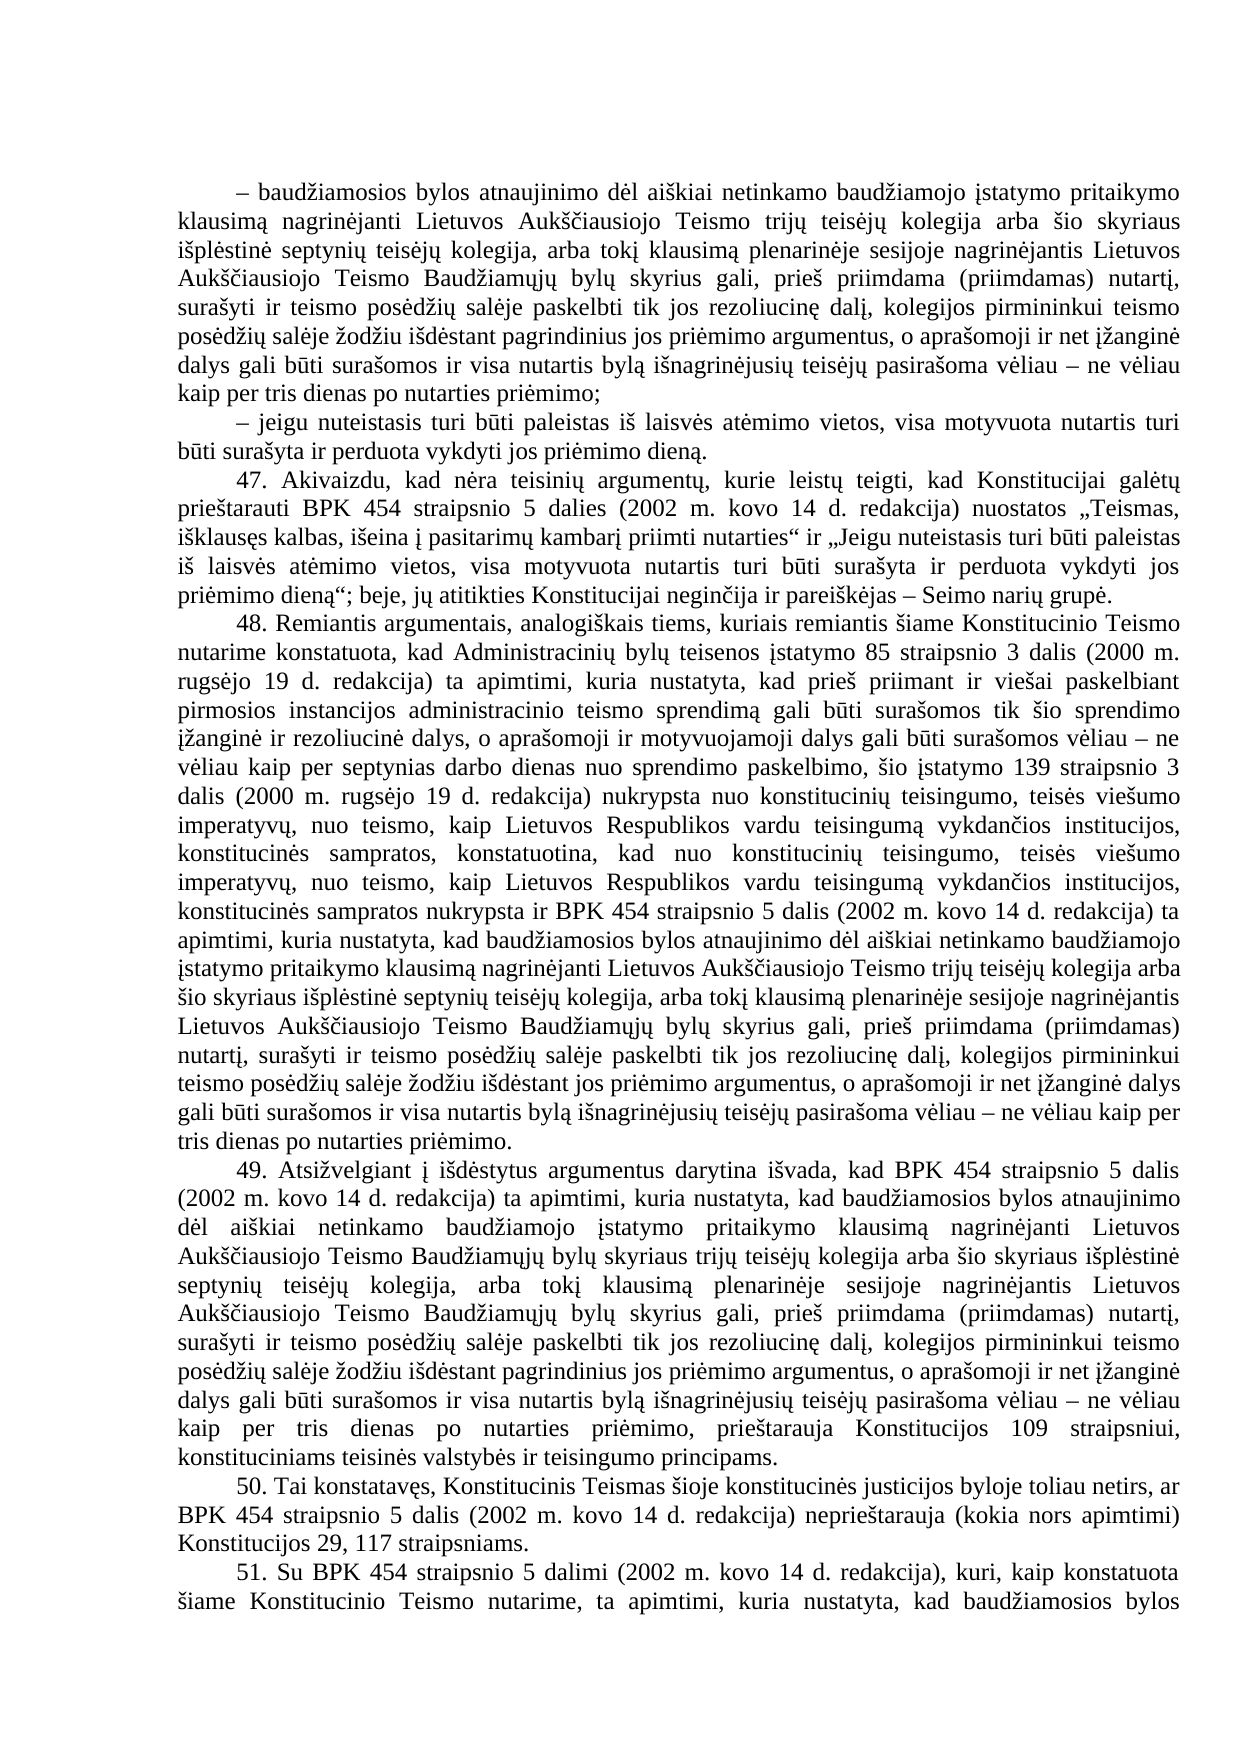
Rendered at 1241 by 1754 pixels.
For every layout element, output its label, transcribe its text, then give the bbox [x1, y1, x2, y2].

text 50. Tai konstatavęs, Konstitucinis Teismas šioje konstitucinės justicijos byloje toliau netirs, ar BPK 454 straipsnio 5 dalis (2002 m. kovo 14 d. redakcija) neprieštarauja (kokia nors apimtimi) Konstitucijos 29, 117 straipsniams. [177, 1471, 1181, 1557]
text 47. Akivaizdu, kad nėra teisinių argumentų, kurie leistų teigti, kad Konstitucijai galėtų prieštarauti BPK 454 straipsnio 5 dalies (2002 m. kovo 14 d. redakcija) nuostatos „Teismas, išklausęs kalbas, išeina į pasitarimų kambarį priimti nutarties“ ir „Jeigu nuteistasis turi būti paleistas iš laisvės atėmimo vietos, visa motyvuota nutartis turi būti surašyta ir perduota vykdyti jos priėmimo dieną“; beje, jų atitikties Konstitucijai neginčija ir pareiškėjas – Seimo narių grupė. [177, 465, 1181, 608]
text – jeigu nuteistasis turi būti paleistas iš laisvės atėmimo vietos, visa motyvuota nutartis turi būti surašyta ir perduota vykdyti jos priėmimo dieną. [177, 407, 1181, 465]
text 51. Su BPK 454 straipsnio 5 dalimi (2002 m. kovo 14 d. redakcija), kuri, kaip konstatuota šiame Konstitucinio Teismo nutarime, ta apimtimi, kuria nustatyta, kad baudžiamosios bylos [177, 1557, 1181, 1615]
text 48. Remiantis argumentais, analogiškais tiems, kuriais remiantis šiame Konstitucinio Teismo nutarime konstatuota, kad Administracinių bylų teisenos įstatymo 85 straipsnio 3 dalis (2000 m. rugsėjo 19 d. redakcija) ta apimtimi, kuria nustatyta, kad prieš priimant ir viešai paskelbiant pirmosios instancijos administracinio teismo sprendimą gali būti surašomos tik šio sprendimo įžanginė ir rezoliucinė dalys, o aprašomoji ir motyvuojamoji dalys gali būti surašomos vėliau – ne vėliau kaip per septynias darbo dienas nuo sprendimo paskelbimo, šio įstatymo 139 straipsnio 3 dalis (2000 m. rugsėjo 19 d. redakcija) nukrypsta nuo konstitucinių teisingumo, teisės viešumo imperatyvų, nuo teismo, kaip Lietuvos Respublikos vardu teisingumą vykdančios institucijos, konstitucinės sampratos, konstatuotina, kad nuo konstitucinių teisingumo, teisės viešumo imperatyvų, nuo teismo, kaip Lietuvos Respublikos vardu teisingumą vykdančios institucijos, konstitucinės sampratos nukrypsta ir BPK 454 straipsnio 5 dalis (2002 m. kovo 14 d. redakcija) ta apimtimi, kuria nustatyta, kad baudžiamosios bylos atnaujinimo dėl aiškiai netinkamo baudžiamojo įstatymo pritaikymo klausimą nagrinėjanti Lietuvos Aukščiausiojo Teismo trijų teisėjų kolegija arba šio skyriaus išplėstinė septynių teisėjų kolegija, arba tokį klausimą plenarinėje sesijoje nagrinėjantis Lietuvos Aukščiausiojo Teismo Baudžiamųjų bylų skyrius gali, prieš priimdama (priimdamas) nutartį, surašyti ir teismo posėdžių salėje paskelbti tik jos rezoliucinę dalį, kolegijos pirmininkui teismo posėdžių salėje žodžiu išdėstant jos priėmimo argumentus, o aprašomoji ir net įžanginė dalys gali būti surašomos ir visa nutartis bylą išnagrinėjusių teisėjų pasirašoma vėliau – ne vėliau kaip per tris dienas po nutarties priėmimo. [177, 608, 1181, 1155]
text – baudžiamosios bylos atnaujinimo dėl aiškiai netinkamo baudžiamojo įstatymo pritaikymo klausimą nagrinėjanti Lietuvos Aukščiausiojo Teismo trijų teisėjų kolegija arba šio skyriaus išplėstinė septynių teisėjų kolegija, arba tokį klausimą plenarinėje sesijoje nagrinėjantis Lietuvos Aukščiausiojo Teismo Baudžiamųjų bylų skyrius gali, prieš priimdama (priimdamas) nutartį, surašyti ir teismo posėdžių salėje paskelbti tik jos rezoliucinę dalį, kolegijos pirmininkui teismo posėdžių salėje žodžiu išdėstant pagrindinius jos priėmimo argumentus, o aprašomoji ir net įžanginė dalys gali būti surašomos ir visa nutartis bylą išnagrinėjusių teisėjų pasirašoma vėliau – ne vėliau kaip per tris dienas po nutarties priėmimo; [177, 177, 1181, 407]
text 49. Atsižvelgiant į išdėstytus argumentus darytina išvada, kad BPK 454 straipsnio 5 dalis (2002 m. kovo 14 d. redakcija) ta apimtimi, kuria nustatyta, kad baudžiamosios bylos atnaujinimo dėl aiškiai netinkamo baudžiamojo įstatymo pritaikymo klausimą nagrinėjanti Lietuvos Aukščiausiojo Teismo Baudžiamųjų bylų skyriaus trijų teisėjų kolegija arba šio skyriaus išplėstinė septynių teisėjų kolegija, arba tokį klausimą plenarinėje sesijoje nagrinėjantis Lietuvos Aukščiausiojo Teismo Baudžiamųjų bylų skyrius gali, prieš priimdama (priimdamas) nutartį, surašyti ir teismo posėdžių salėje paskelbti tik jos rezoliucinę dalį, kolegijos pirmininkui teismo posėdžių salėje žodžiu išdėstant pagrindinius jos priėmimo argumentus, o aprašomoji ir net įžanginė dalys gali būti surašomos ir visa nutartis bylą išnagrinėjusių teisėjų pasirašoma vėliau – ne vėliau kaip per tris dienas po nutarties priėmimo, prieštarauja Konstitucijos 109 straipsniui, konstituciniams teisinės valstybės ir teisingumo principams. [177, 1155, 1181, 1471]
